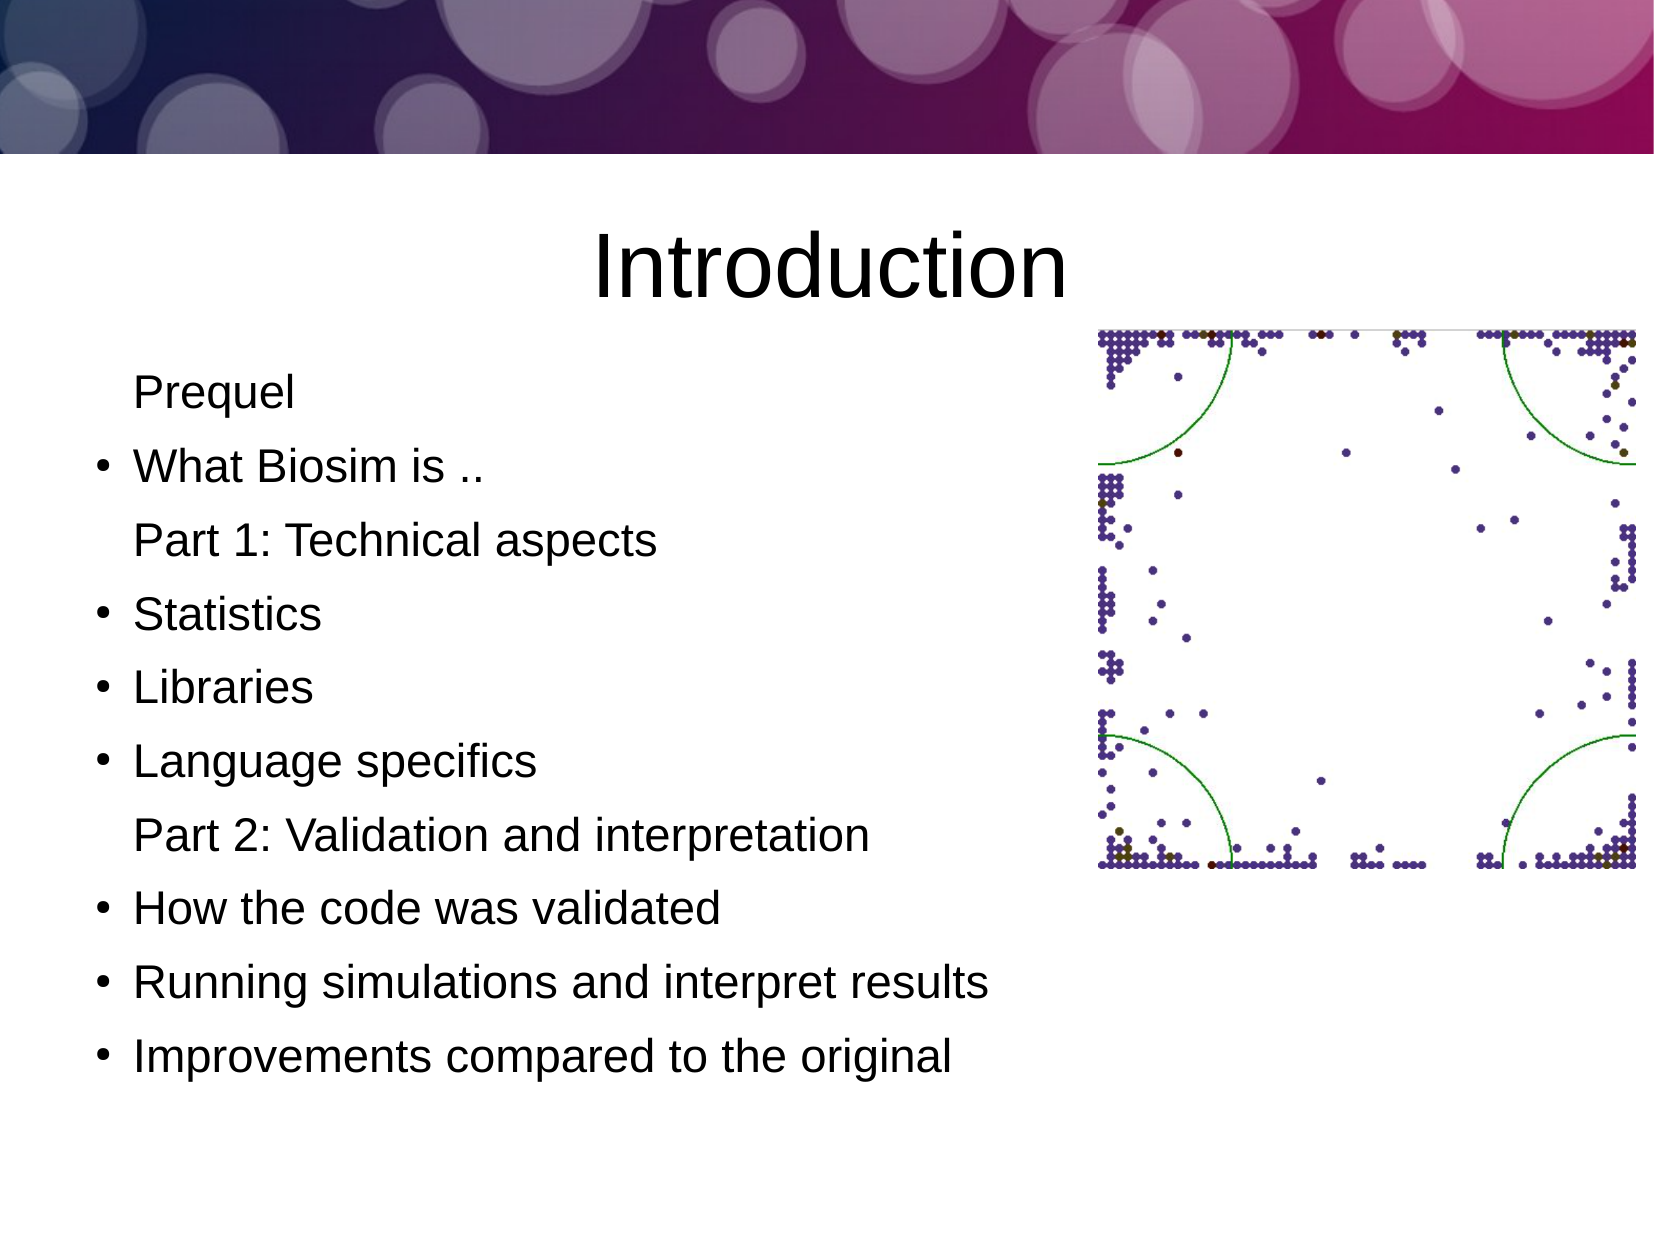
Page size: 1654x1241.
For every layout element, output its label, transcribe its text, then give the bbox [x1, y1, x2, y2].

title Introduction [86, 180, 1576, 352]
list Prequel What Biosim is .. Part 1: Technical aspects Statistics Libraries Language specifics Part 2: Validation and interpretation How the code was validated Running simulations and interpret results Improvements compared to the original [82, 366, 1571, 1087]
picture [0, 0, 1654, 154]
picture [1098, 329, 1636, 869]
